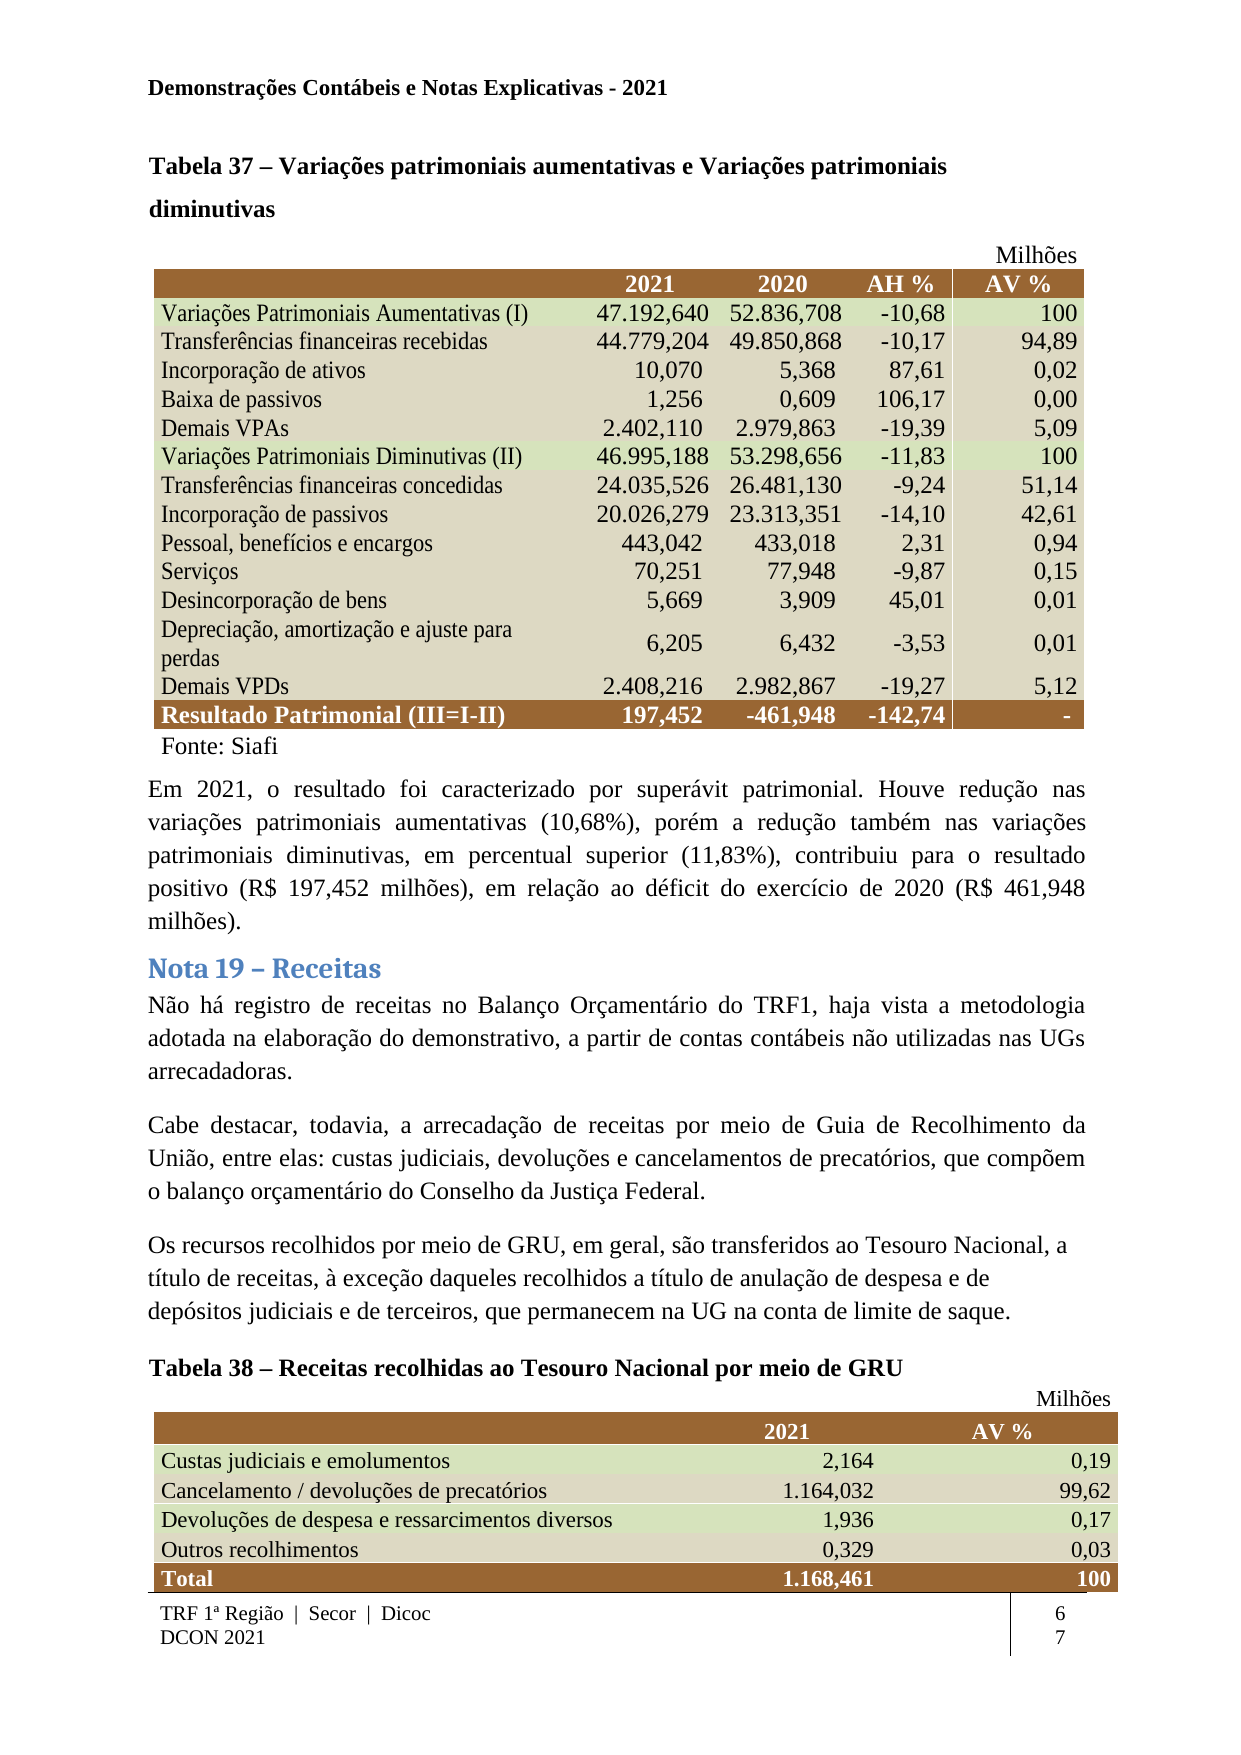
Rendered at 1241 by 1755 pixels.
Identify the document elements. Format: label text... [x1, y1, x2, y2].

table_cell -3,53 [849, 614, 952, 671]
table_cell Fonte: Siafi [154, 729, 1084, 762]
table_cell 6,205 [583, 614, 716, 671]
table_cell 100 [953, 298, 1084, 326]
table_header [687, 1385, 887, 1412]
text Em 2021, o resultado foi caracterizado por superávit patrimonial. Houve redução nas variações patrimoniais aumentativas (10,68%), porém a redução também nas variações patrimoniais diminutivas, em percentual superior (11,83%), contribuiu para o resultado positivo (R$ 197,452 milhões), em relação ao déficit do exercício de 2020 (R$ 461,948 milhões). [148, 774, 1087, 935]
table_cell Serviços [154, 556, 583, 585]
table_cell 433,018 [716, 528, 849, 556]
table_cell 10,070 [583, 355, 716, 384]
table_cell 5,09 [953, 413, 1084, 441]
table_cell 49.850,868 [716, 326, 849, 355]
table_cell Incorporação de ativos [154, 355, 583, 384]
table_cell -9,24 [849, 470, 952, 499]
table_cell Variações Patrimoniais Diminutivas (II) [154, 441, 583, 470]
table_cell 443,042 [583, 528, 716, 556]
table_cell 5,669 [583, 585, 716, 614]
table_cell 44.779,204 [583, 326, 716, 355]
table_cell 1.168,461 [687, 1563, 887, 1592]
table_cell 0,94 [953, 528, 1084, 556]
table_cell Baixa de passivos [154, 384, 583, 413]
table_cell 0,15 [953, 556, 1084, 585]
table_cell [154, 269, 583, 298]
table_cell Pessoal, benefícios e encargos [154, 528, 583, 556]
table_cell Transferências financeiras concedidas [154, 470, 583, 499]
table_cell Desincorporação de bens [154, 585, 583, 614]
table_cell 46.995,188 [583, 441, 716, 470]
table_cell 0,609 [716, 384, 849, 413]
table_cell -461,948 [716, 700, 849, 729]
table_cell 0,01 [953, 614, 1084, 671]
table_cell Custas judiciais e emolumentos [154, 1445, 687, 1474]
table_cell 100 [887, 1563, 1118, 1592]
table_cell Resultado Patrimonial (III=I-II) [154, 700, 583, 729]
table_cell -9,87 [849, 556, 952, 585]
text Os recursos recolhidos por meio de GRU, em geral, são transferidos ao Tesouro Nacional, a título de receitas, à exceção daqueles recolhidos a título de anulação de despesa e de depósitos judiciais e de terceiros, que permanecem na UG na conta de limite de saque. [148, 1230, 1087, 1325]
table_cell 87,61 [849, 355, 952, 384]
table_cell 2.402,110 [583, 413, 716, 441]
table_cell -14,10 [849, 499, 952, 528]
table_cell 0,00 [953, 384, 1084, 413]
table_cell 100 [953, 441, 1084, 470]
table_cell 51,14 [953, 470, 1084, 499]
table_cell 2021 [687, 1412, 887, 1444]
table_cell 1.164,032 [687, 1474, 887, 1503]
table_cell 24.035,526 [583, 470, 716, 499]
table_cell 77,948 [716, 556, 849, 585]
table_cell 1,936 [687, 1504, 887, 1533]
table_cell 5,12 [953, 671, 1084, 700]
table_cell Demais VPAs [154, 413, 583, 441]
subtitle Nota 19 – Receitas [148, 952, 1087, 985]
table_cell -19,39 [849, 413, 952, 441]
table_cell Cancelamento / devoluções de precatórios [154, 1474, 687, 1503]
table_cell Total [154, 1563, 687, 1592]
table_header Milhões [154, 240, 1084, 269]
table_cell 5,368 [716, 355, 849, 384]
table_cell Devoluções de despesa e ressarcimentos diversos [154, 1504, 687, 1533]
table_cell 20.026,279 [583, 499, 716, 528]
table_header Milhões [887, 1385, 1118, 1412]
table_cell 2020 [716, 269, 849, 298]
table_cell 3,909 [716, 585, 849, 614]
table_cell 2,31 [849, 528, 952, 556]
text Não há registro de receitas no Balanço Orçamentário do TRF1, haja vista a metodologia adotada na elaboração do demonstrativo, a partir de contas contábeis não utilizadas nas UGs arrecadadoras. [148, 990, 1087, 1085]
table_cell 45,01 [849, 585, 952, 614]
table_cell 26.481,130 [716, 470, 849, 499]
table_cell 47.192,640 [583, 298, 716, 326]
table_cell - [953, 700, 1084, 729]
table_cell Transferências financeiras recebidas [154, 326, 583, 355]
table_cell Incorporação de passivos [154, 499, 583, 528]
table_cell -10,17 [849, 326, 952, 355]
table_cell 70,251 [583, 556, 716, 585]
table_cell 2.408,216 [583, 671, 716, 700]
table_cell 0,02 [953, 355, 1084, 384]
table_cell -10,68 [849, 298, 952, 326]
table_cell 2,164 [687, 1445, 887, 1474]
table_cell AH % [849, 269, 952, 298]
table_cell 99,62 [887, 1474, 1118, 1503]
table_cell 52.836,708 [716, 298, 849, 326]
table_cell -19,27 [849, 671, 952, 700]
table_cell 23.313,351 [716, 499, 849, 528]
table_cell 6,432 [716, 614, 849, 671]
table_cell Depreciação, amortização e ajuste para perdas [154, 614, 583, 671]
table_cell 0,329 [687, 1533, 887, 1562]
table_cell 197,452 [583, 700, 716, 729]
table_cell [154, 1412, 687, 1444]
table_cell Variações Patrimoniais Aumentativas (I) [154, 298, 583, 326]
table_cell -11,83 [849, 441, 952, 470]
text Tabela 37 – Variações patrimoniais aumentativas e Variações patrimoniais diminutivas [149, 149, 1086, 225]
table_cell 42,61 [953, 499, 1084, 528]
table_cell 53.298,656 [716, 441, 849, 470]
table_cell Outros recolhimentos [154, 1533, 687, 1562]
table_cell AV % [887, 1412, 1118, 1444]
table_cell 0,03 [887, 1533, 1118, 1562]
text Cabe destacar, todavia, a arrecadação de receitas por meio de Guia de Recolhimento da União, entre elas: custas judiciais, devoluções e cancelamentos de precatórios, que compõem o balanço orçamentário do Conselho da Justiça Federal. [148, 1110, 1087, 1205]
table_cell 94,89 [953, 326, 1084, 355]
table_cell Demais VPDs [154, 671, 583, 700]
table_cell 1,256 [583, 384, 716, 413]
table_cell 2.982,867 [716, 671, 849, 700]
table_header [154, 1385, 687, 1412]
table_cell 0,19 [887, 1445, 1118, 1474]
table_cell 2.979,863 [716, 413, 849, 441]
table_cell AV % [953, 269, 1084, 298]
table_cell 0,17 [887, 1504, 1118, 1533]
text Tabela 38 – Receitas recolhidas ao Tesouro Nacional por meio de GRU [149, 1351, 1086, 1384]
table_cell 0,01 [953, 585, 1084, 614]
table_cell 106,17 [849, 384, 952, 413]
table_cell 2021 [583, 269, 716, 298]
table_cell -142,74 [849, 700, 952, 729]
